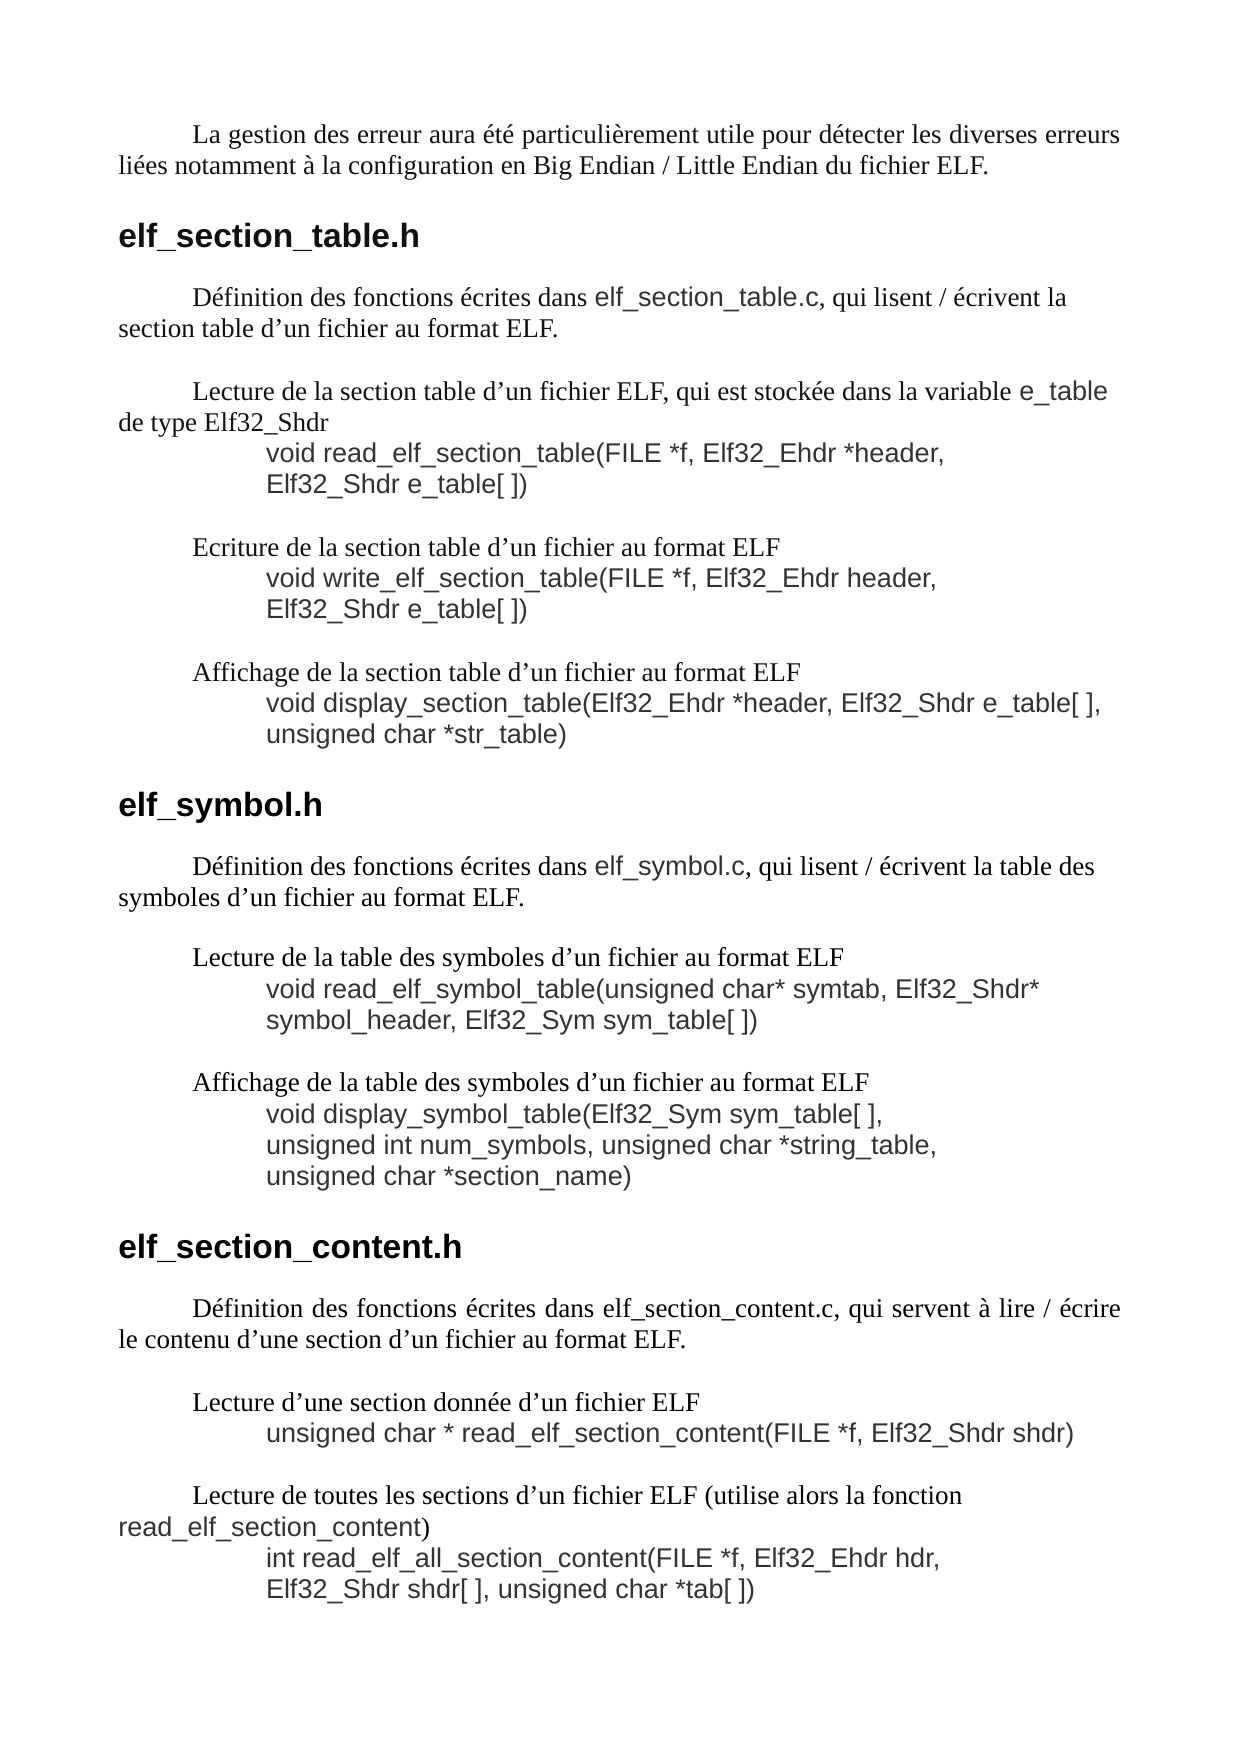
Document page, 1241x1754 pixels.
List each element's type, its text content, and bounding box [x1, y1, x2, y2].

text Définition des fonctions écrites dans elf_section_table.c, qui lisent / écrivent la section table d’un fichier au format ELF. [118, 281, 1122, 343]
text void display_section_table(Elf32_Ehdr *header, Elf32_Shdr e_table[ ], unsigned char *str_table) [118, 687, 1122, 749]
text void display_symbol_table(Elf32_Sym sym_table[ ], unsigned int num_symbols, unsigned char *string_table, unsigned char *section_name) [118, 1098, 1122, 1191]
subtitle elf_section_table.h [118, 216, 1122, 254]
text void read_elf_symbol_table(unsigned char* symtab, Elf32_Shdr* symbol_header, Elf32_Sym sym_table[ ]) [118, 973, 1122, 1035]
text Ecriture de la section table d’un fichier au format ELF void write_elf_section_table(FILE *f, Elf32_Ehdr header, Elf32_Shdr e_table[ ]) [118, 531, 1122, 624]
text Définition des fonctions écrites dans elf_symbol.c, qui lisent / écrivent la table des symboles d’un fichier au format ELF. [118, 850, 1122, 913]
subtitle elf_section_content.h [118, 1227, 1122, 1265]
text Définition des fonctions écrites dans elf_section_content.c, qui servent à lire / écrire le contenu d’une section d’un fichier au format ELF. [118, 1292, 1122, 1354]
text unsigned char * read_elf_section_content(FILE *f, Elf32_Shdr shdr) [118, 1417, 1122, 1448]
text Affichage de la table des symboles d’un fichier au format ELF [118, 1066, 1122, 1098]
text Affichage de la section table d’un fichier au format ELF [118, 656, 1122, 687]
text Lecture de la section table d’un fichier ELF, qui est stockée dans la variable e_table de type Elf32_Shdr void read_elf_section_table(FILE *f, Elf32_Ehdr *header, Elf32_Shdr e_table[ ]) [118, 375, 1122, 499]
text int read_elf_all_section_content(FILE *f, Elf32_Ehdr hdr, Elf32_Shdr shdr[ ], unsigned char *tab[ ]) [118, 1542, 1122, 1604]
text Lecture d’une section donnée d’un fichier ELF [118, 1386, 1122, 1417]
text Lecture de la table des symboles d’un fichier au format ELF [118, 941, 1122, 973]
subtitle elf_symbol.h [118, 785, 1122, 823]
text La gestion des erreur aura été particulièrement utile pour détecter les diverses erreurs liées notamment à la configuration en Big Endian / Little Endian du fichier ELF. [118, 118, 1122, 180]
text Lecture de toutes les sections d’un fichier ELF (utilise alors la fonction read_elf_section_content) [118, 1479, 1122, 1542]
